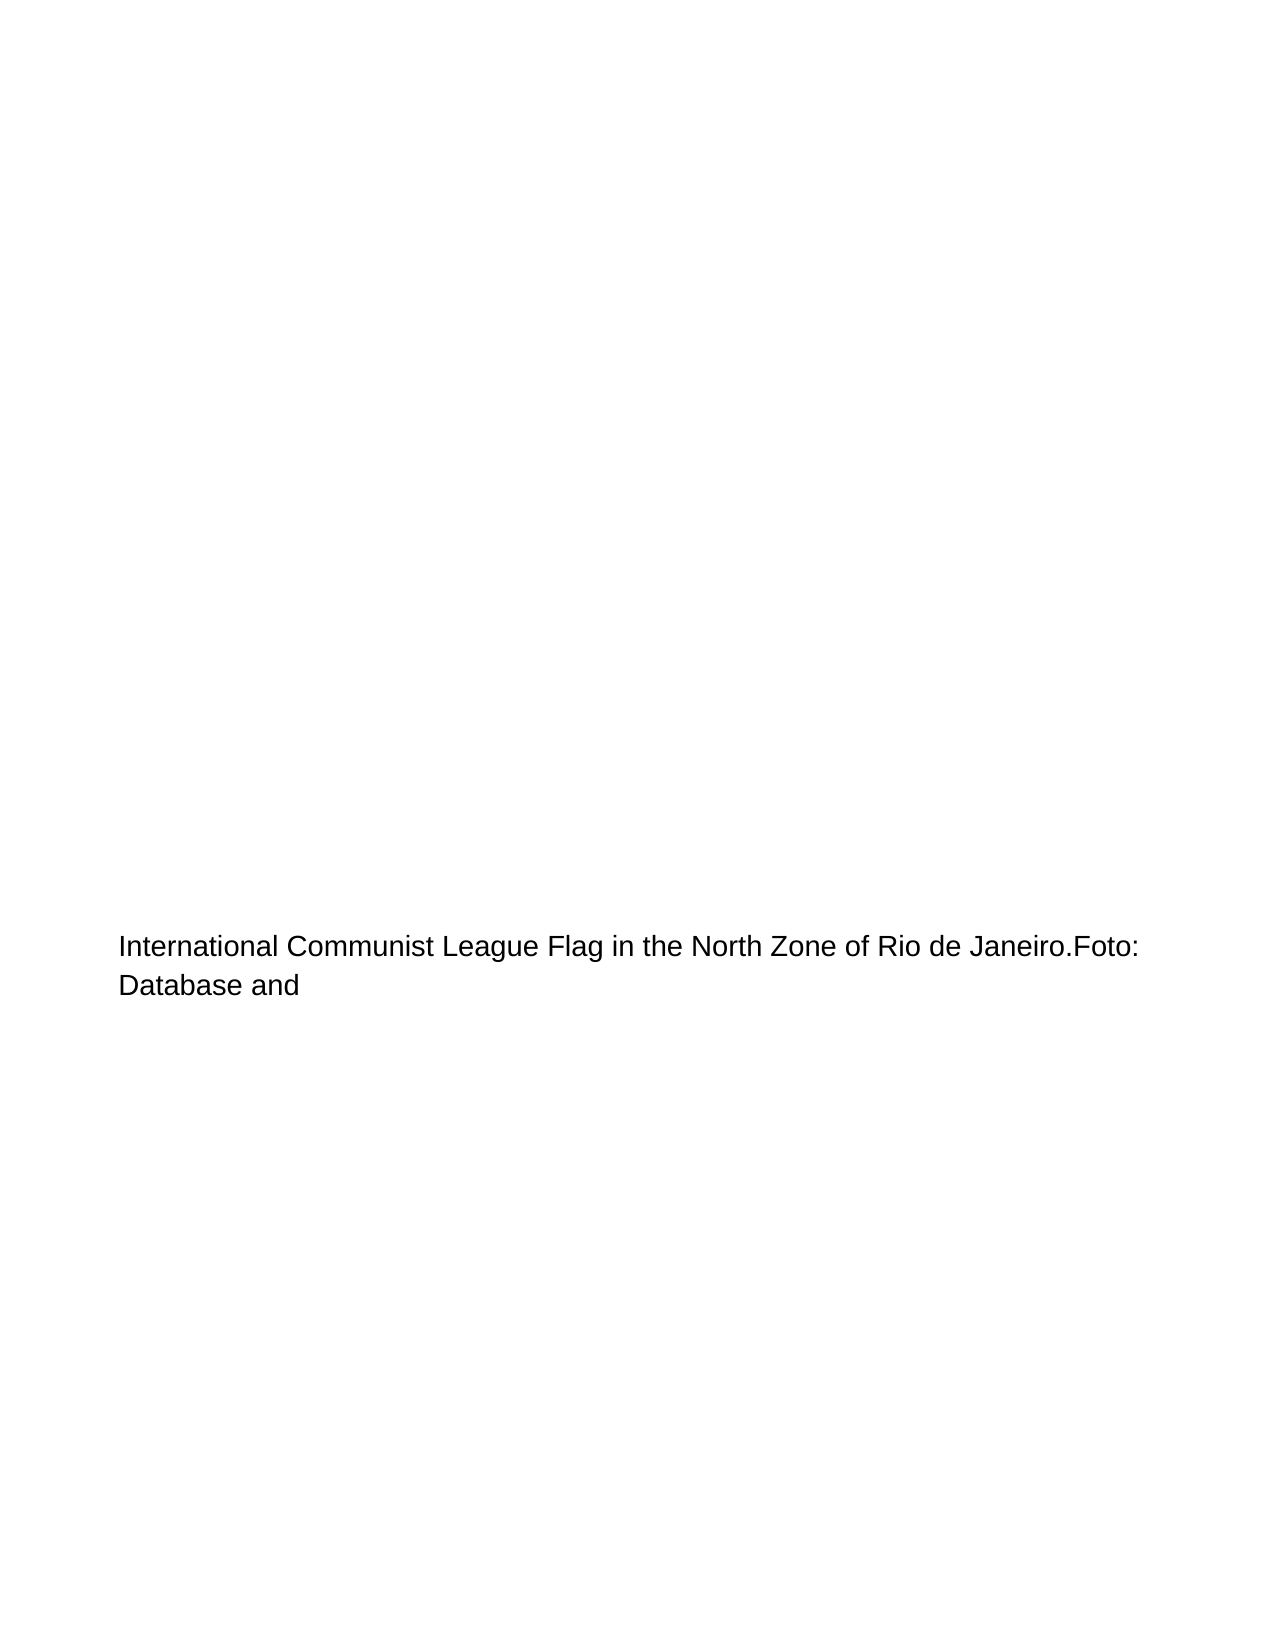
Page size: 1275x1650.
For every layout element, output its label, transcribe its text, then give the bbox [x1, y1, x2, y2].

text International Communist League Flag in the North Zone of Rio de Janeiro.Foto: Database and [118, 118, 1157, 1001]
